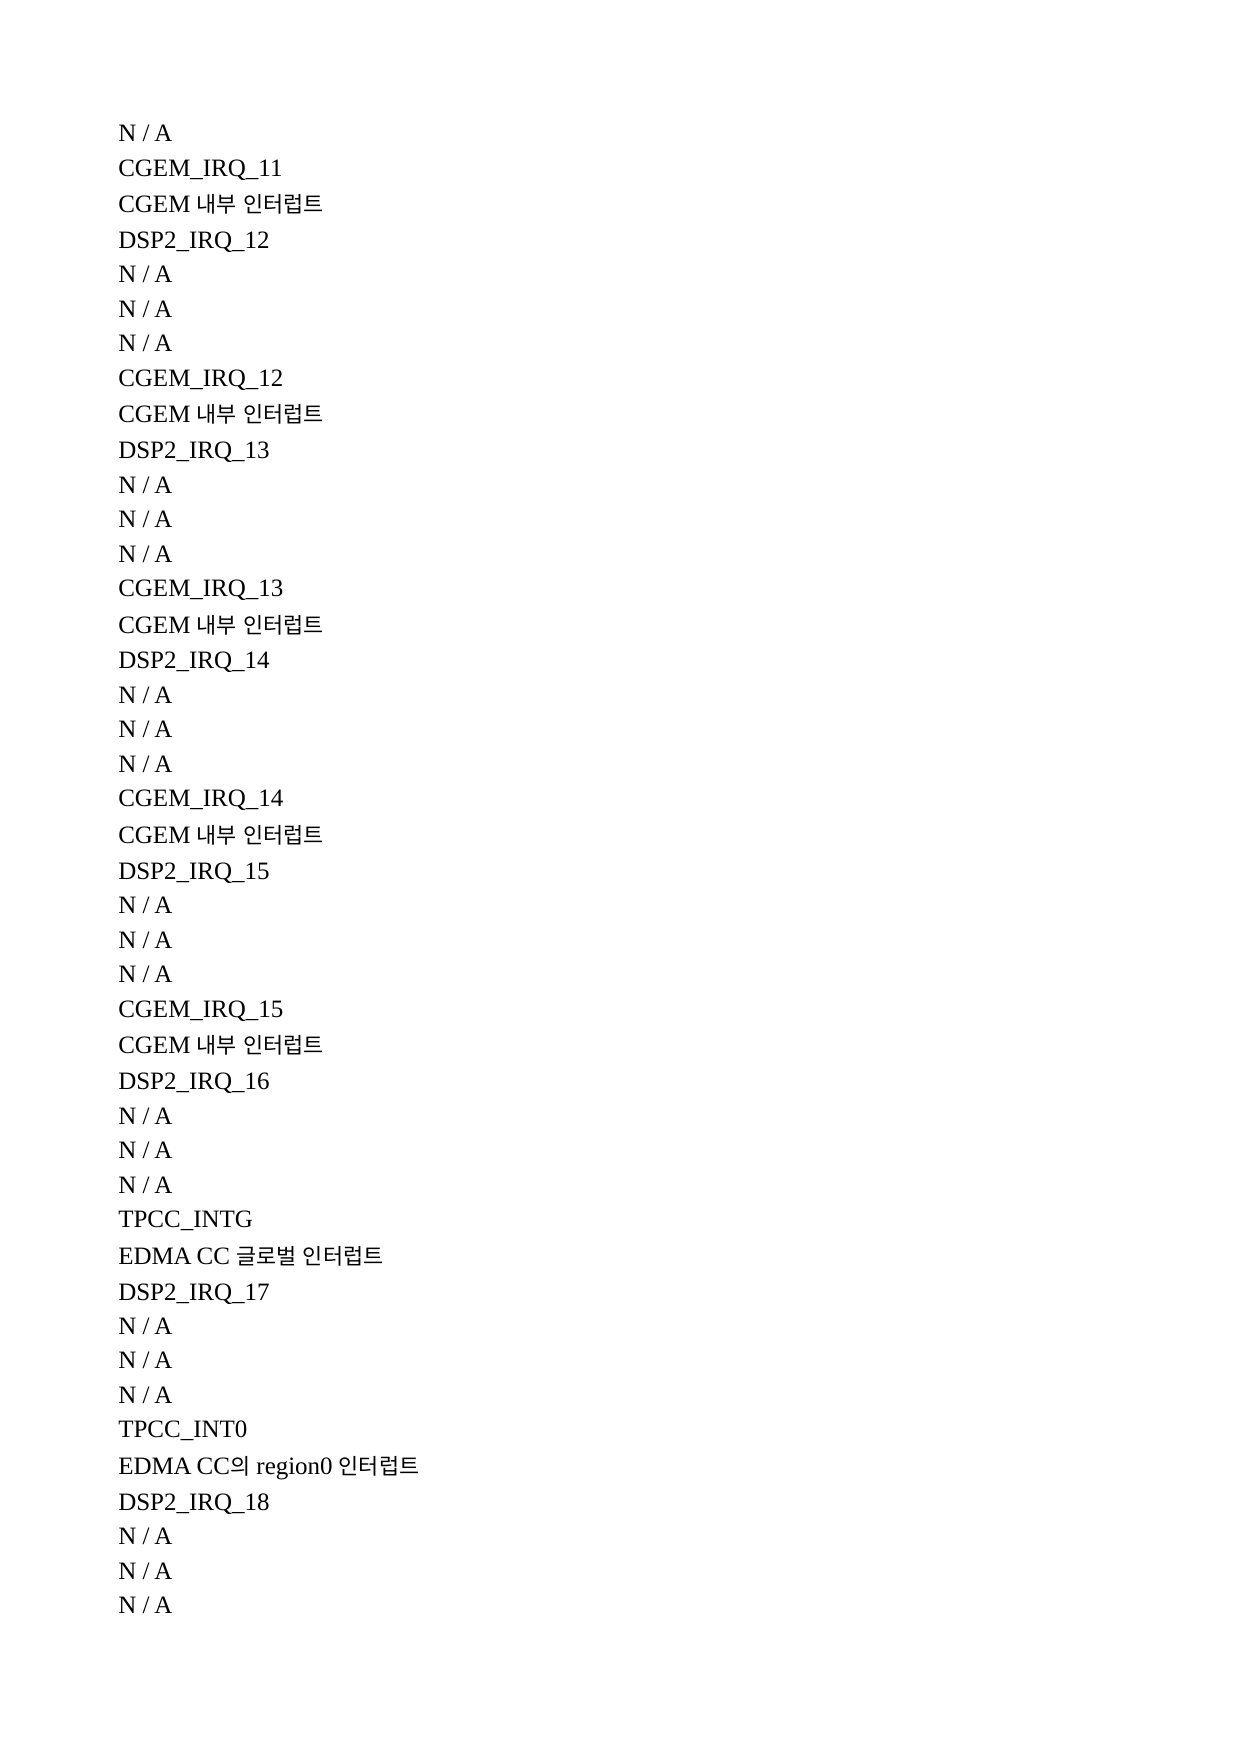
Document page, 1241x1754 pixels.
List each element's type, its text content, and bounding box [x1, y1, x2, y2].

text CGEM 내부 인터럽트 [118, 397, 1122, 429]
text N / A [118, 1380, 1122, 1409]
text CGEM 내부 인터럽트 [118, 187, 1122, 219]
text DSP2_IRQ_12 [118, 225, 1122, 254]
text N / A [118, 539, 1122, 567]
text N / A [118, 749, 1122, 778]
text N / A [118, 1521, 1122, 1550]
text CGEM_IRQ_15 [118, 994, 1122, 1023]
text N / A [118, 504, 1122, 533]
text N / A [118, 1311, 1122, 1340]
text CGEM_IRQ_14 [118, 783, 1122, 812]
text CGEM_IRQ_11 [118, 153, 1122, 181]
text DSP2_IRQ_13 [118, 435, 1122, 464]
text N / A [118, 680, 1122, 709]
text DSP2_IRQ_17 [118, 1277, 1122, 1305]
text DSP2_IRQ_15 [118, 856, 1122, 885]
text N / A [118, 1590, 1122, 1619]
text TPCC_INTG [118, 1204, 1122, 1233]
text N / A [118, 294, 1122, 323]
text DSP2_IRQ_18 [118, 1487, 1122, 1516]
text CGEM_IRQ_12 [118, 363, 1122, 392]
text TPCC_INT0 [118, 1414, 1122, 1443]
text N / A [118, 470, 1122, 498]
text N / A [118, 925, 1122, 954]
text N / A [118, 118, 1122, 147]
text CGEM 내부 인터럽트 [118, 818, 1122, 850]
text EDMA CC 글로벌 인터럽트 [118, 1239, 1122, 1270]
text N / A [118, 328, 1122, 357]
text N / A [118, 1101, 1122, 1129]
text N / A [118, 890, 1122, 919]
text N / A [118, 1556, 1122, 1584]
text N / A [118, 259, 1122, 288]
text CGEM_IRQ_13 [118, 573, 1122, 602]
text N / A [118, 714, 1122, 743]
text CGEM 내부 인터럽트 [118, 608, 1122, 639]
text DSP2_IRQ_16 [118, 1066, 1122, 1095]
text N / A [118, 1346, 1122, 1374]
text N / A [118, 959, 1122, 988]
text N / A [118, 1170, 1122, 1198]
text EDMA CC의 region0 인터럽트 [118, 1449, 1122, 1481]
text N / A [118, 1135, 1122, 1164]
text CGEM 내부 인터럽트 [118, 1028, 1122, 1060]
text DSP2_IRQ_14 [118, 646, 1122, 674]
